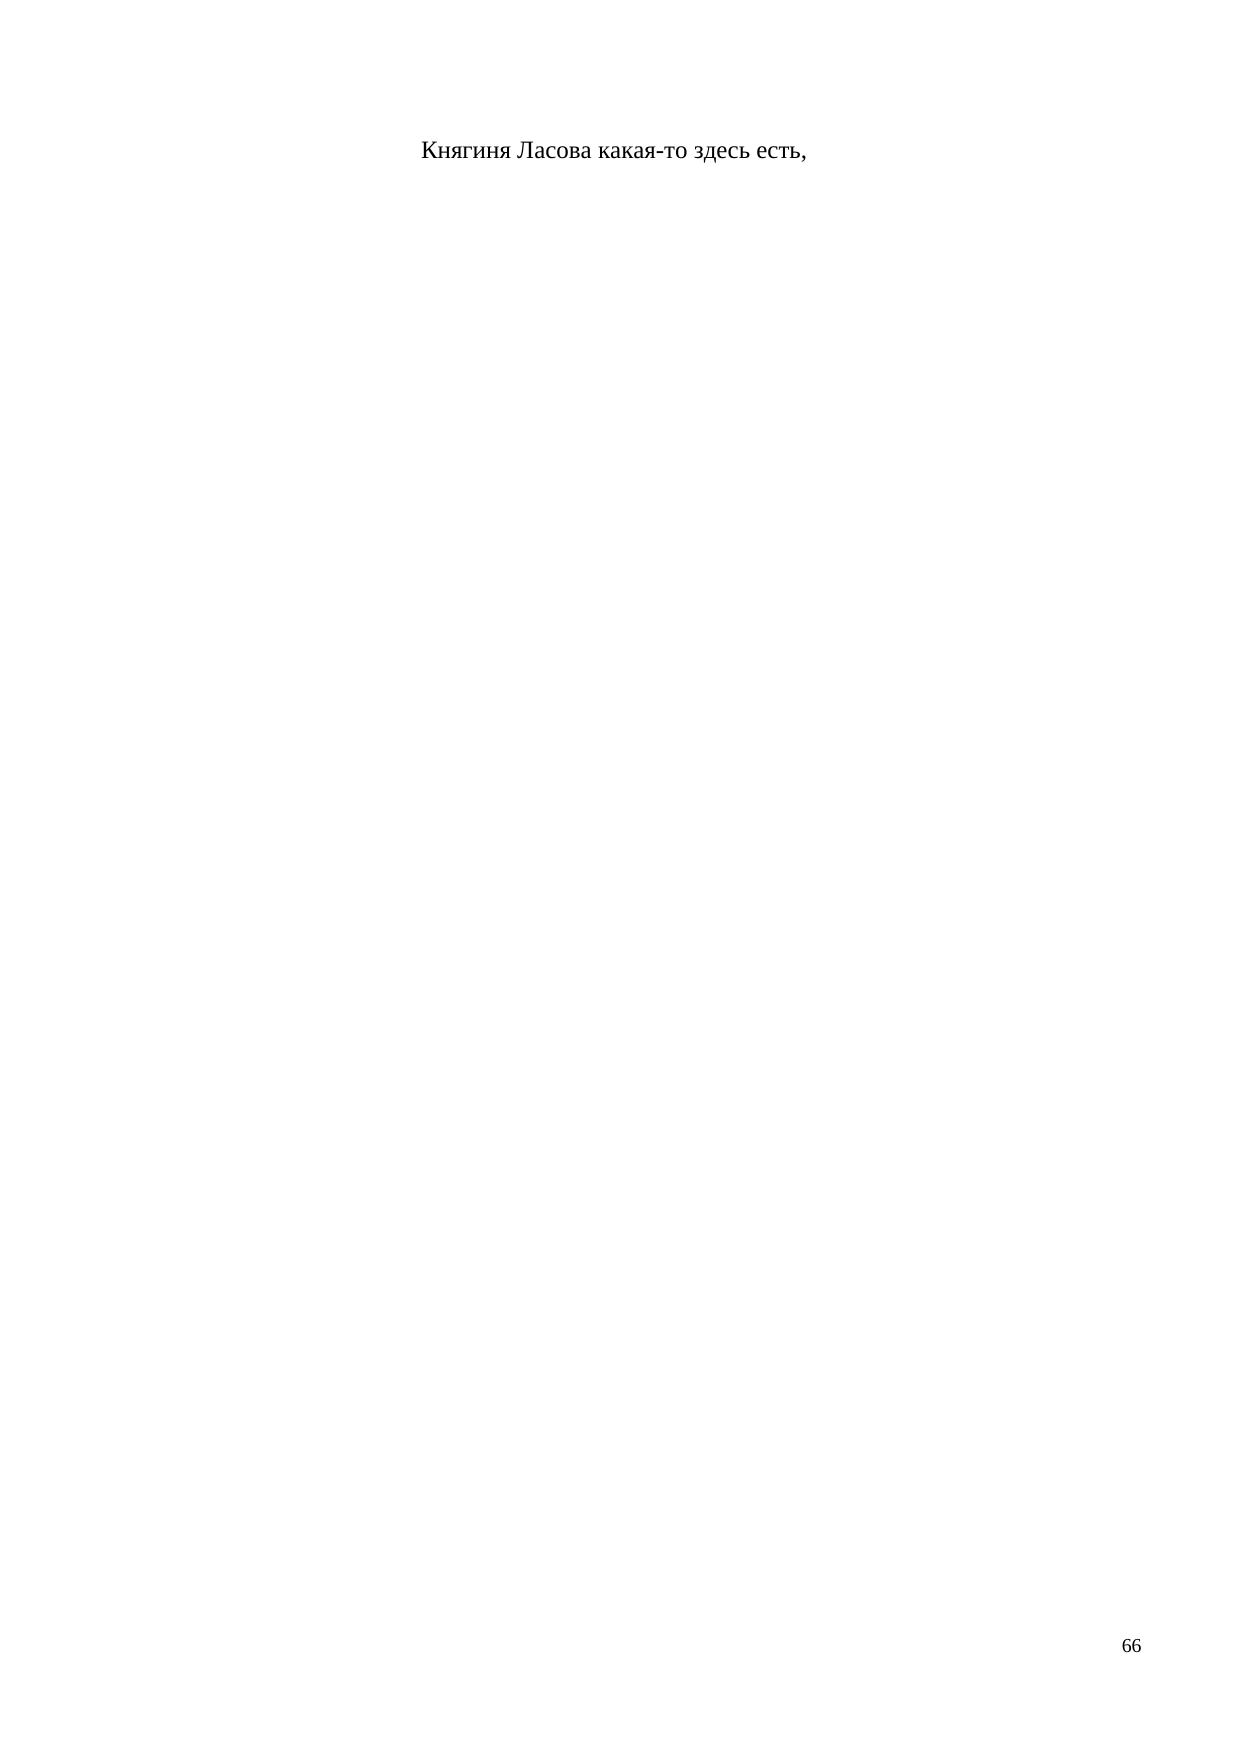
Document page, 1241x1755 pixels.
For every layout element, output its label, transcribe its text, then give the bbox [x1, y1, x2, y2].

text Княгиня Ласова какая-то здесь есть, [421, 135, 819, 164]
